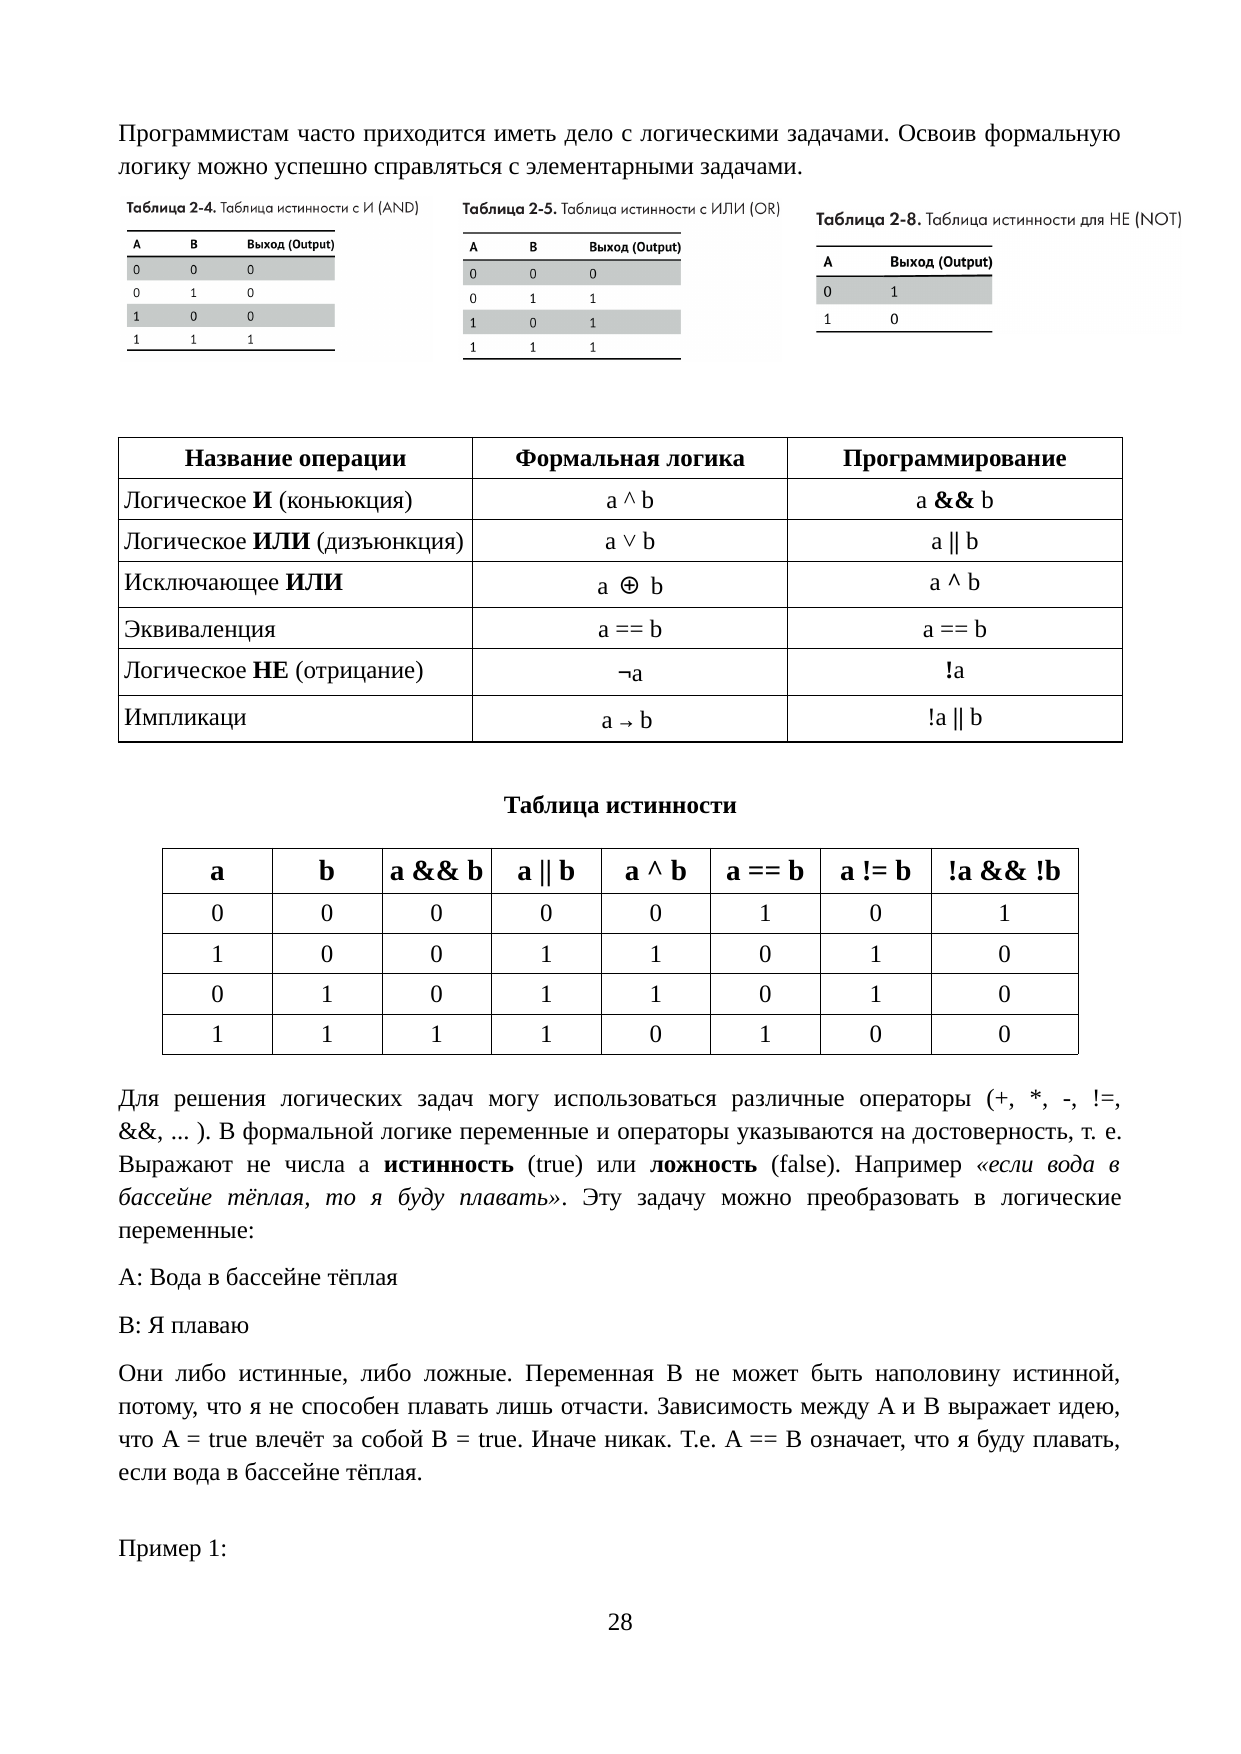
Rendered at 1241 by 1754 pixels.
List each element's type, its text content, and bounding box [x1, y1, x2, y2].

table_cell !a || b [788, 696, 1122, 741]
table_cell 0 [821, 1015, 931, 1054]
table_cell 1 [711, 1015, 820, 1054]
table_cell 0 [602, 894, 710, 933]
table_cell 0 [383, 934, 491, 973]
table_cell 0 [492, 894, 601, 933]
table_header !a && !b [932, 849, 1078, 893]
table_header a && b [383, 849, 491, 893]
table_cell a ⊕ b [473, 562, 787, 607]
table_cell 0 [932, 934, 1078, 973]
table_header a [163, 849, 272, 893]
picture [458, 198, 783, 362]
table_cell 0 [163, 974, 272, 1014]
table_header b [273, 849, 382, 893]
table_cell 1 [492, 974, 601, 1014]
text Для решения логических задач могу использоваться различные операторы (+, *, -, !=, &&, ... ). В формальной логике переменные и операторы указываются на достоверность, т. е. Выражают не числа а истинность (true) или ложность (false). Например «если вода в бассейне тёплая, то я буду плавать». Эту задачу можно преобразовать в логические переменные: [118, 1083, 1122, 1244]
table_cell 1 [602, 934, 710, 973]
table_cell 0 [273, 934, 382, 973]
table_cell 0 [821, 894, 931, 933]
table_cell 1 [711, 894, 820, 933]
table_cell 0 [383, 974, 491, 1014]
table_cell a && b [788, 479, 1122, 519]
table_cell Импликаци [119, 696, 472, 741]
table_cell a == b [788, 608, 1122, 648]
table_header a || b [492, 849, 601, 893]
table_cell 1 [602, 974, 710, 1014]
table_cell a → b [473, 696, 787, 741]
table_cell 1 [932, 894, 1078, 933]
table_header Программирование [788, 438, 1122, 478]
text Они либо истинные, либо ложные. Переменная B не может быть наполовину истинной, потому, что я не способен плавать лишь отчасти. Зависимость между A и B выражает идею, что A = true влечёт за собой B = true. Иначе никак. Т.е. A == B означает, что я буду плавать, если вода в бассейне тёплая. [118, 1358, 1122, 1486]
table_cell 1 [163, 934, 272, 973]
table_header a == b [711, 849, 820, 893]
table_cell !a [788, 649, 1122, 695]
table_header a != b [821, 849, 931, 893]
table_cell 0 [163, 894, 272, 933]
table_cell 1 [821, 934, 931, 973]
table_cell 1 [273, 974, 382, 1014]
table_cell Логическое И (коньюкция) [119, 479, 472, 519]
text B: Я плаваю [118, 1310, 1122, 1339]
table_cell 1 [821, 974, 931, 1014]
table_cell 0 [383, 894, 491, 933]
table_cell Логическое ИЛИ (дизъюнкция) [119, 520, 472, 561]
table_cell 0 [711, 934, 820, 973]
table_cell 0 [711, 974, 820, 1014]
table_cell Эквиваленция [119, 608, 472, 648]
text A: Вода в бассейне тёплая [118, 1262, 1122, 1291]
table_cell a || b [788, 520, 1122, 561]
table_cell 1 [163, 1015, 272, 1054]
table_cell a == b [473, 608, 787, 648]
text Программистам часто приходится иметь дело с логическими задачами. Освоив формальную логику можно успешно справляться с элементарными задачами. [118, 118, 1122, 180]
text Таблица истинности [118, 790, 1122, 819]
table_cell a ^ b [473, 479, 787, 519]
table_cell 0 [932, 1015, 1078, 1054]
table_header Формальная логика [473, 438, 787, 478]
picture [120, 196, 433, 362]
text Пример 1: [118, 1533, 1122, 1562]
table_cell Логическое НЕ (отрицание) [119, 649, 472, 695]
table_cell 0 [932, 974, 1078, 1014]
picture [814, 209, 1183, 334]
table_cell ¬a [473, 649, 787, 695]
table_cell 0 [602, 1015, 710, 1054]
table_cell a ˅ b [473, 520, 787, 561]
table_cell 1 [492, 934, 601, 973]
table_cell 1 [492, 1015, 601, 1054]
table_header Название операции [119, 438, 472, 478]
table_header a ^ b [602, 849, 710, 893]
table_cell 1 [273, 1015, 382, 1054]
table_cell 1 [383, 1015, 491, 1054]
table_cell a ^ b [788, 562, 1122, 607]
table_cell Исключающее ИЛИ [119, 562, 472, 607]
table_cell 0 [273, 894, 382, 933]
